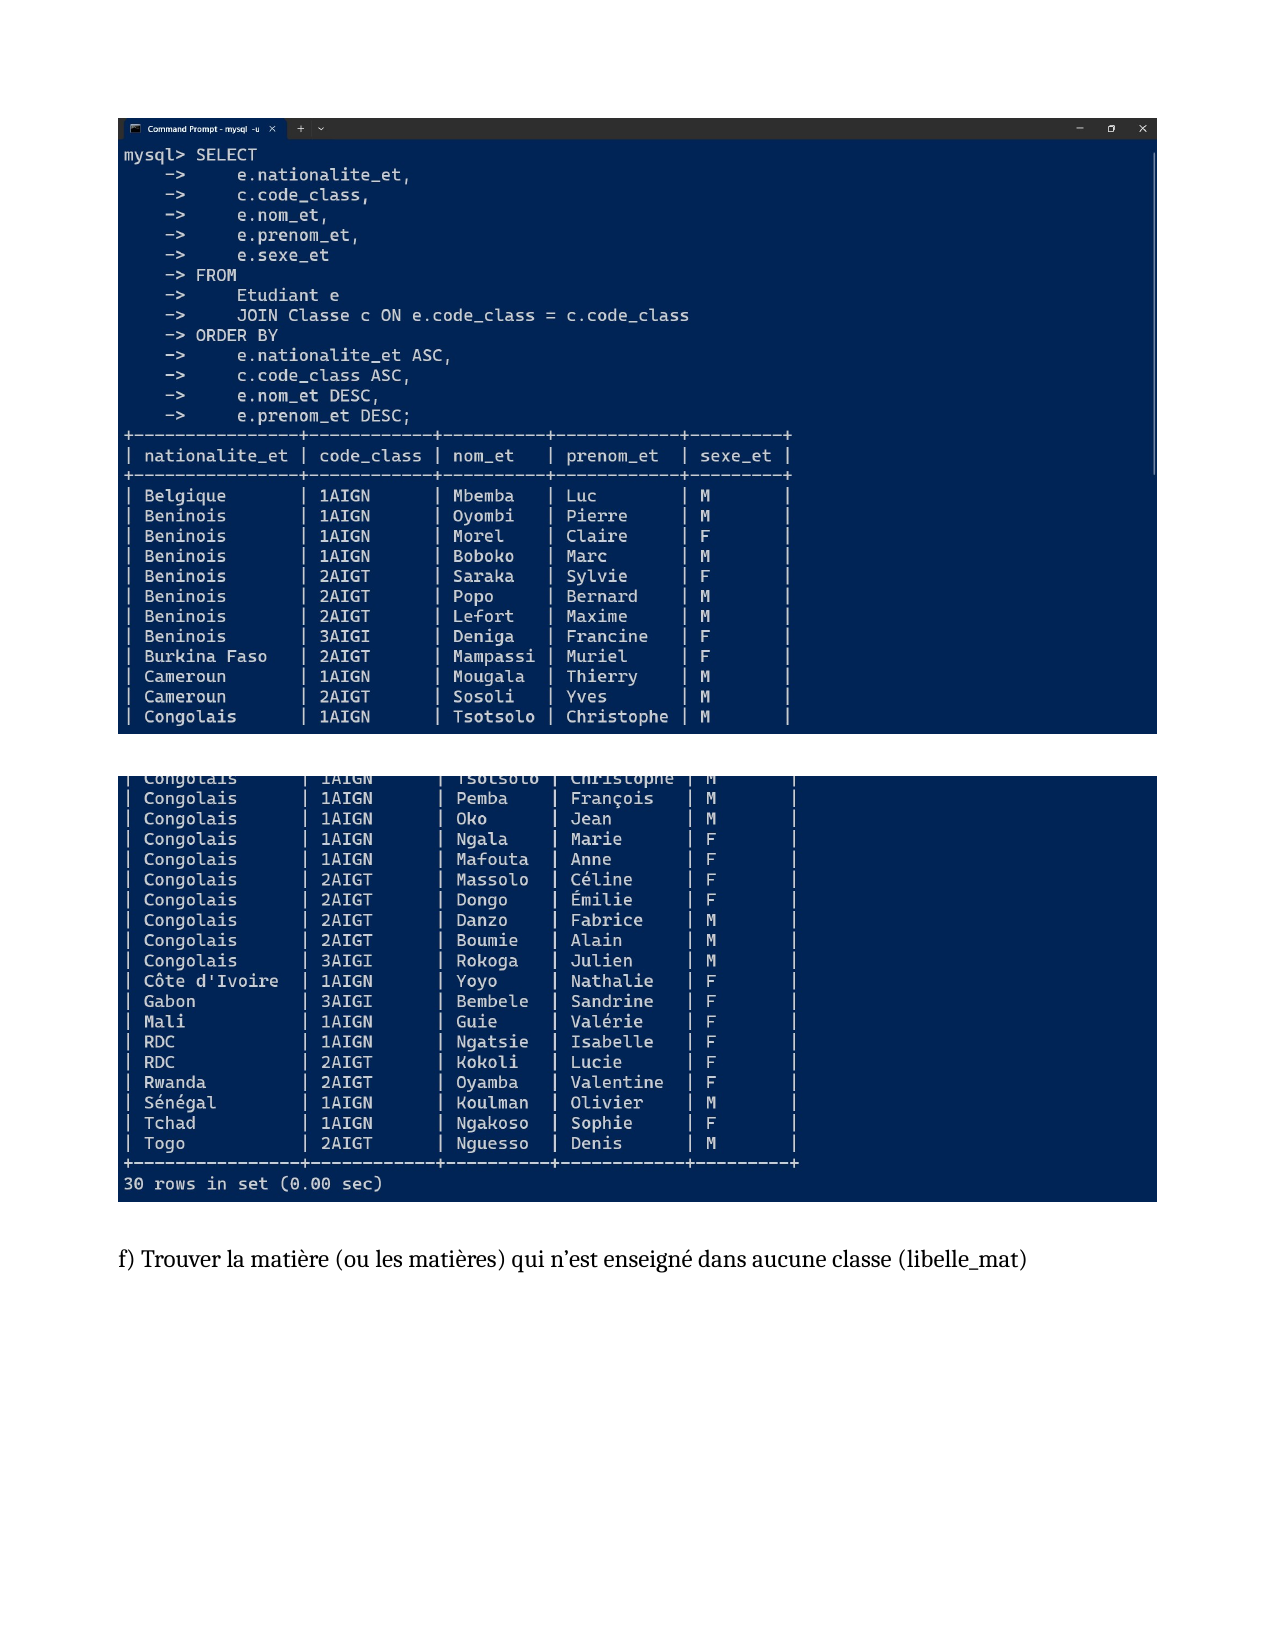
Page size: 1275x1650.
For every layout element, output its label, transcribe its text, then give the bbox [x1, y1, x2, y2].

text f) Trouver la matière (ou les matières) qui n’est enseigné dans aucune classe (libelle_mat) [118, 1245, 1157, 1274]
picture [118, 776, 1157, 1202]
picture [118, 118, 1157, 734]
